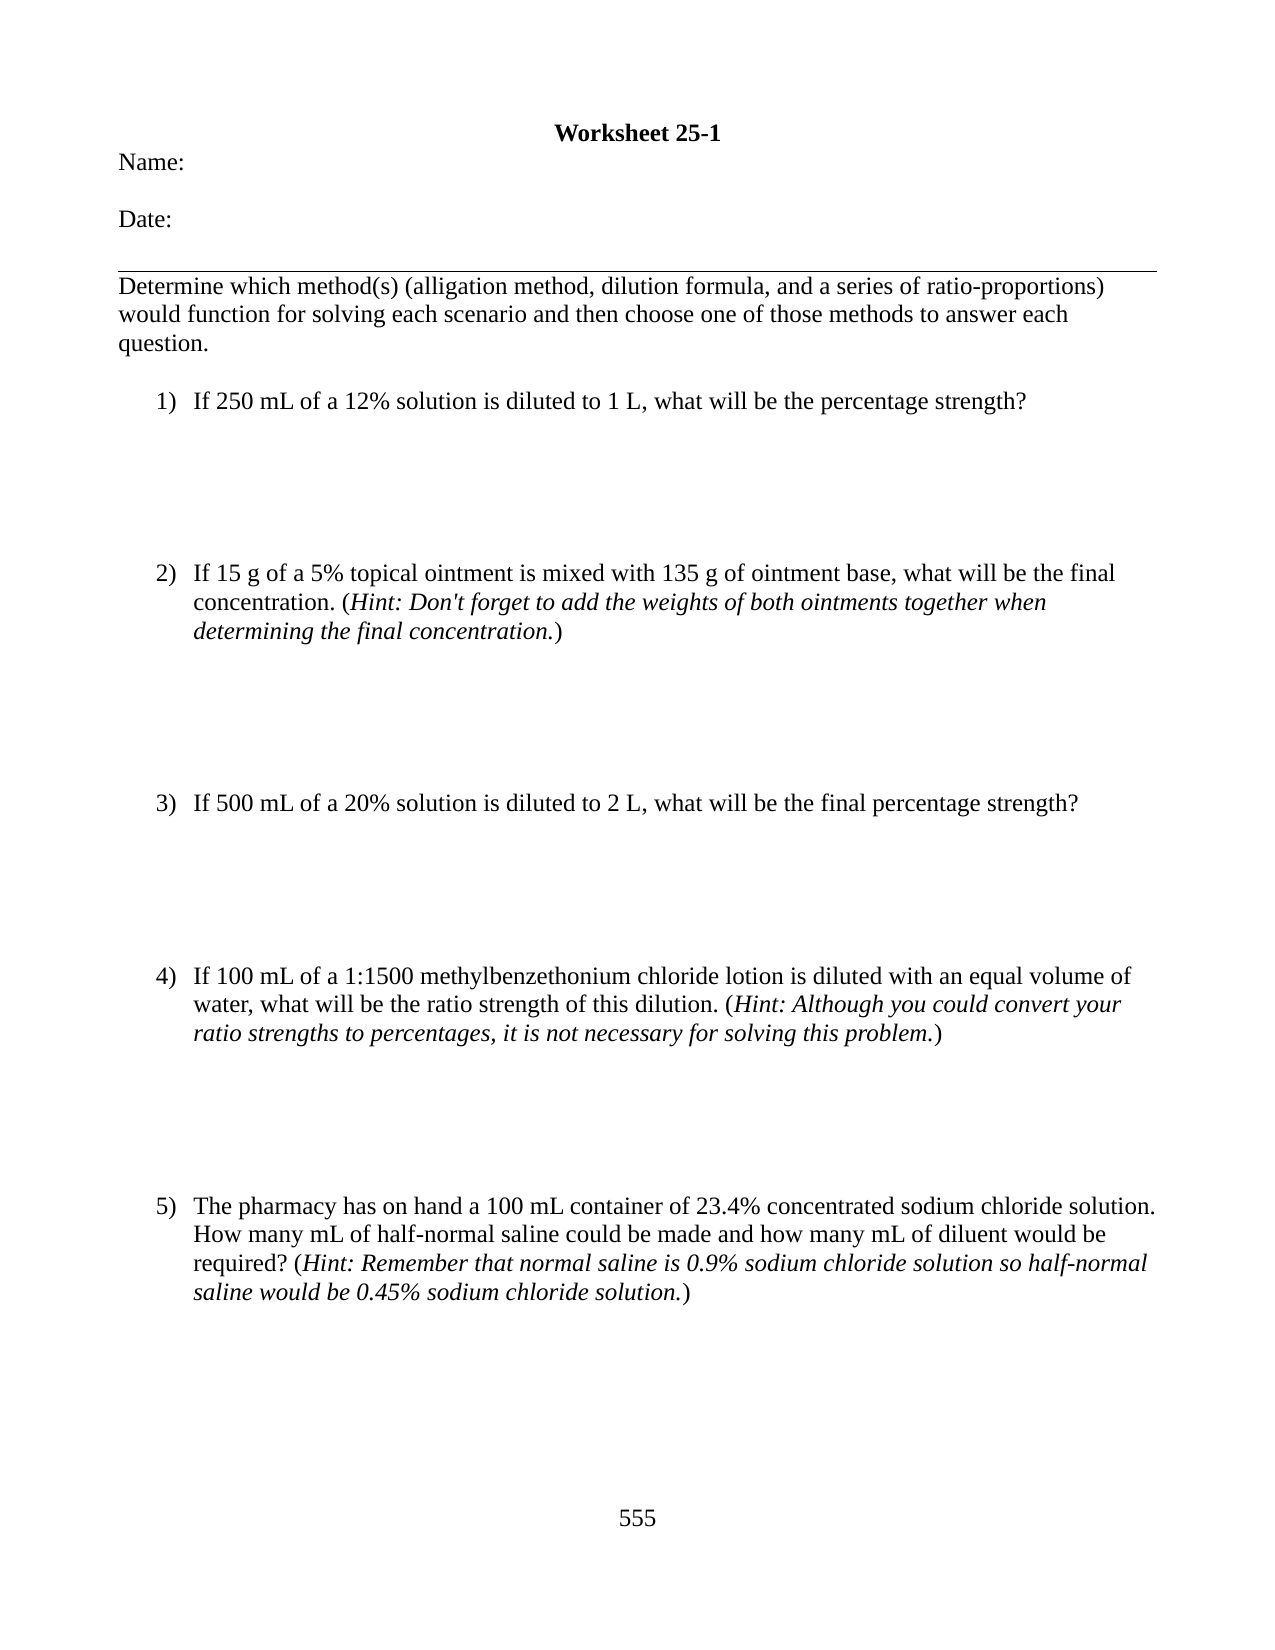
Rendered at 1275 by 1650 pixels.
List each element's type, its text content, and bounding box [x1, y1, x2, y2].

text Date: [118, 204, 1157, 233]
list If 15 g of a 5% topical ointment is mixed with 135 g of ointment base, what will be the final concentration. (Hint: Don't forget to add the weights of both ointments together when determining the final concentration.) [156, 558, 1157, 644]
text Worksheet 25-1 [118, 118, 1157, 147]
text Name: [118, 147, 1157, 176]
text Determine which method(s) (alligation method, dilution formula, and a series of ratio-proportions) would function for solving each scenario and then choose one of those methods to answer each question. [118, 272, 1157, 357]
list If 250 mL of a 12% solution is diluted to 1 L, what will be the percentage strength? [156, 386, 1157, 414]
list The pharmacy has on hand a 100 mL container of 23.4% concentrated sodium chloride solution. How many mL of half-normal saline could be made and how many mL of diluent would be required? (Hint: Remember that normal saline is 0.9% sodium chloride solution so half-normal saline would be 0.45% sodium chloride solution.) [156, 1191, 1157, 1306]
list If 100 mL of a 1:1500 methylbenzethonium chloride lotion is diluted with an equal volume of water, what will be the ratio strength of this dilution. (Hint: Although you could convert your ratio strengths to percentages, it is not necessary for solving this problem.) [156, 961, 1157, 1047]
list If 500 mL of a 20% solution is diluted to 2 L, what will be the final percentage strength? [156, 788, 1157, 817]
